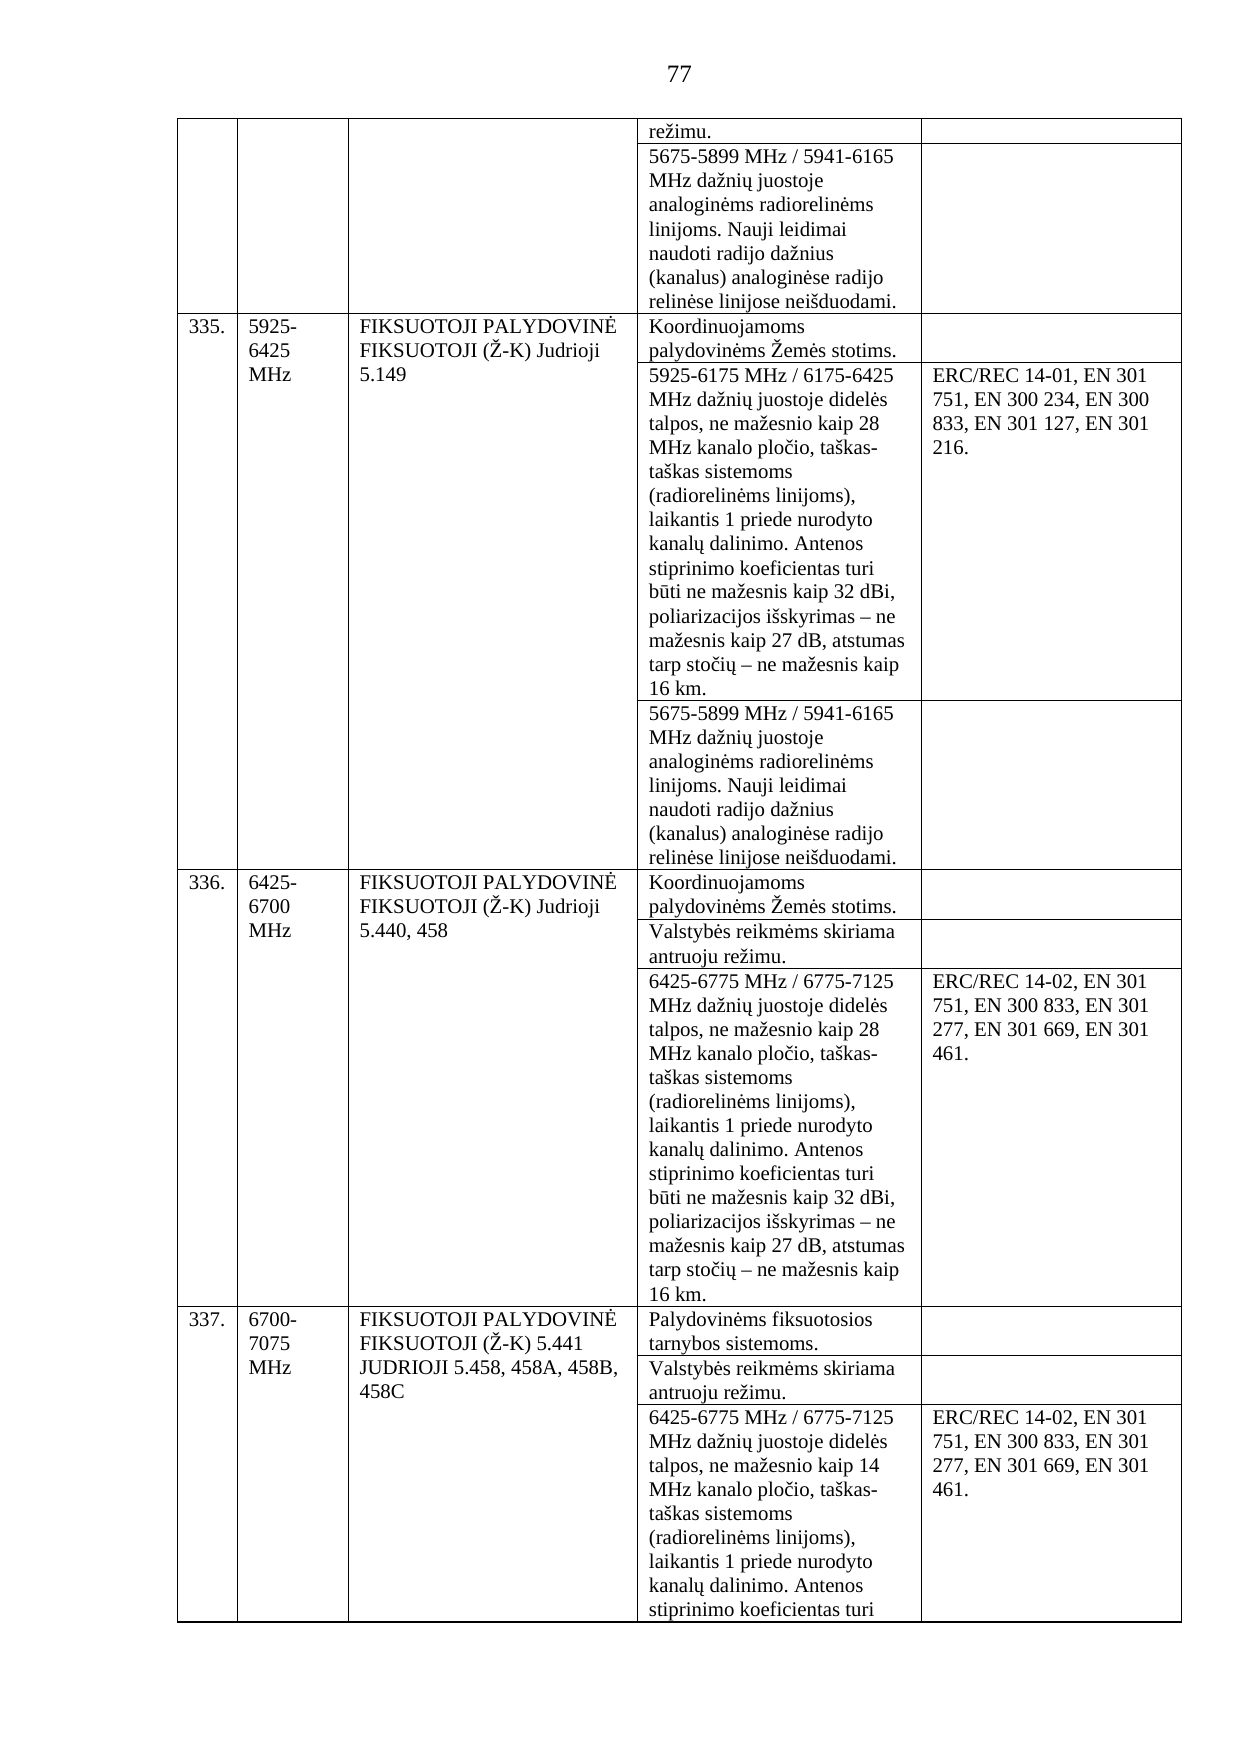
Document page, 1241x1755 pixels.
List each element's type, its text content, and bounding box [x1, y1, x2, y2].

table_cell Palydovinėms fiksuotosios tarnybos sistemoms. [638, 1307, 921, 1355]
table_cell 6700-7075 MHz [238, 1307, 348, 1621]
table_cell 6425-6775 MHz / 6775-7125 MHz dažnių juostoje didelės talpos, ne mažesnio kaip 28 MHz kanalo pločio, taškas-taškas sistemoms (radiorelinėms linijoms), laikantis 1 priede nurodyto kanalų dalinimo. Antenos stiprinimo koeficientas turi būti ne mažesnis kaip 32 dBi, poliarizacijos išskyrimas – ne mažesnis kaip 27 dB, atstumas tarp stočių – ne mažesnis kaip 16 km. [638, 969, 921, 1306]
table_cell [922, 1307, 1181, 1355]
table_cell 5925-6175 MHz / 6175-6425 MHz dažnių juostoje didelės talpos, ne mažesnio kaip 28 MHz kanalo pločio, taškas-taškas sistemoms (radiorelinėms linijoms), laikantis 1 priede nurodyto kanalų dalinimo. Antenos stiprinimo koeficientas turi būti ne mažesnis kaip 32 dBi, poliarizacijos išskyrimas – ne mažesnis kaip 27 dB, atstumas tarp stočių – ne mažesnis kaip 16 km. [638, 363, 921, 700]
table_cell Valstybės reikmėms skiriama antruoju režimu. [638, 1356, 921, 1404]
table_cell 335. [178, 314, 237, 869]
table_cell 337. [178, 1307, 237, 1621]
table_cell [922, 119, 1181, 143]
table_cell Koordinuojamoms palydovinėms Žemės stotims. [638, 870, 921, 918]
table_cell [922, 1356, 1181, 1404]
table_cell ERC/REC 14-01, EN 301 751, EN 300 234, EN 300 833, EN 301 127, EN 301 216. [922, 363, 1181, 700]
table_cell [922, 144, 1181, 313]
table_cell 5675-5899 MHz / 5941-6165 MHz dažnių juostoje analoginėms radiorelinėms linijoms. Nauji leidimai naudoti radijo dažnius (kanalus) analoginėse radijo relinėse linijose neišduodami. [638, 701, 921, 869]
table_cell Koordinuojamoms palydovinėms Žemės stotims. [638, 314, 921, 362]
table_cell 336. [178, 870, 237, 1306]
table_cell [349, 119, 637, 313]
table_cell FIKSUOTOJI PALYDOVINĖ FIKSUOTOJI (Ž-K) Judrioji 5.440, 458 [349, 870, 637, 1306]
table_cell 5675-5899 MHz / 5941-6165 MHz dažnių juostoje analoginėms radiorelinėms linijoms. Nauji leidimai naudoti radijo dažnius (kanalus) analoginėse radijo relinėse linijose neišduodami. [638, 144, 921, 313]
table_cell [922, 701, 1181, 869]
table_cell FIKSUOTOJI PALYDOVINĖ FIKSUOTOJI (Ž-K) 5.441 JUDRIOJI 5.458, 458A, 458B, 458C [349, 1307, 637, 1621]
table_cell [922, 870, 1181, 918]
table_cell ERC/REC 14-02, EN 301 751, EN 300 833, EN 301 277, EN 301 669, EN 301 461. [922, 1405, 1181, 1621]
table_cell [238, 119, 348, 313]
table_cell [922, 920, 1181, 968]
table_cell Valstybės reikmėms skiriama antruoju režimu. [638, 920, 921, 968]
table_cell 6425-6700 MHz [238, 870, 348, 1306]
table_cell [922, 314, 1181, 362]
table_cell FIKSUOTOJI PALYDOVINĖ FIKSUOTOJI (Ž-K) Judrioji 5.149 [349, 314, 637, 869]
table_cell režimu. [638, 119, 921, 143]
table_cell 5925-6425 MHz [238, 314, 348, 869]
table_cell ERC/REC 14-02, EN 301 751, EN 300 833, EN 301 277, EN 301 669, EN 301 461. [922, 969, 1181, 1306]
table_cell 6425-6775 MHz / 6775-7125 MHz dažnių juostoje didelės talpos, ne mažesnio kaip 14 MHz kanalo pločio, taškas-taškas sistemoms (radiorelinėms linijoms), laikantis 1 priede nurodyto kanalų dalinimo. Antenos stiprinimo koeficientas turi [638, 1405, 921, 1621]
table_cell [178, 119, 237, 313]
